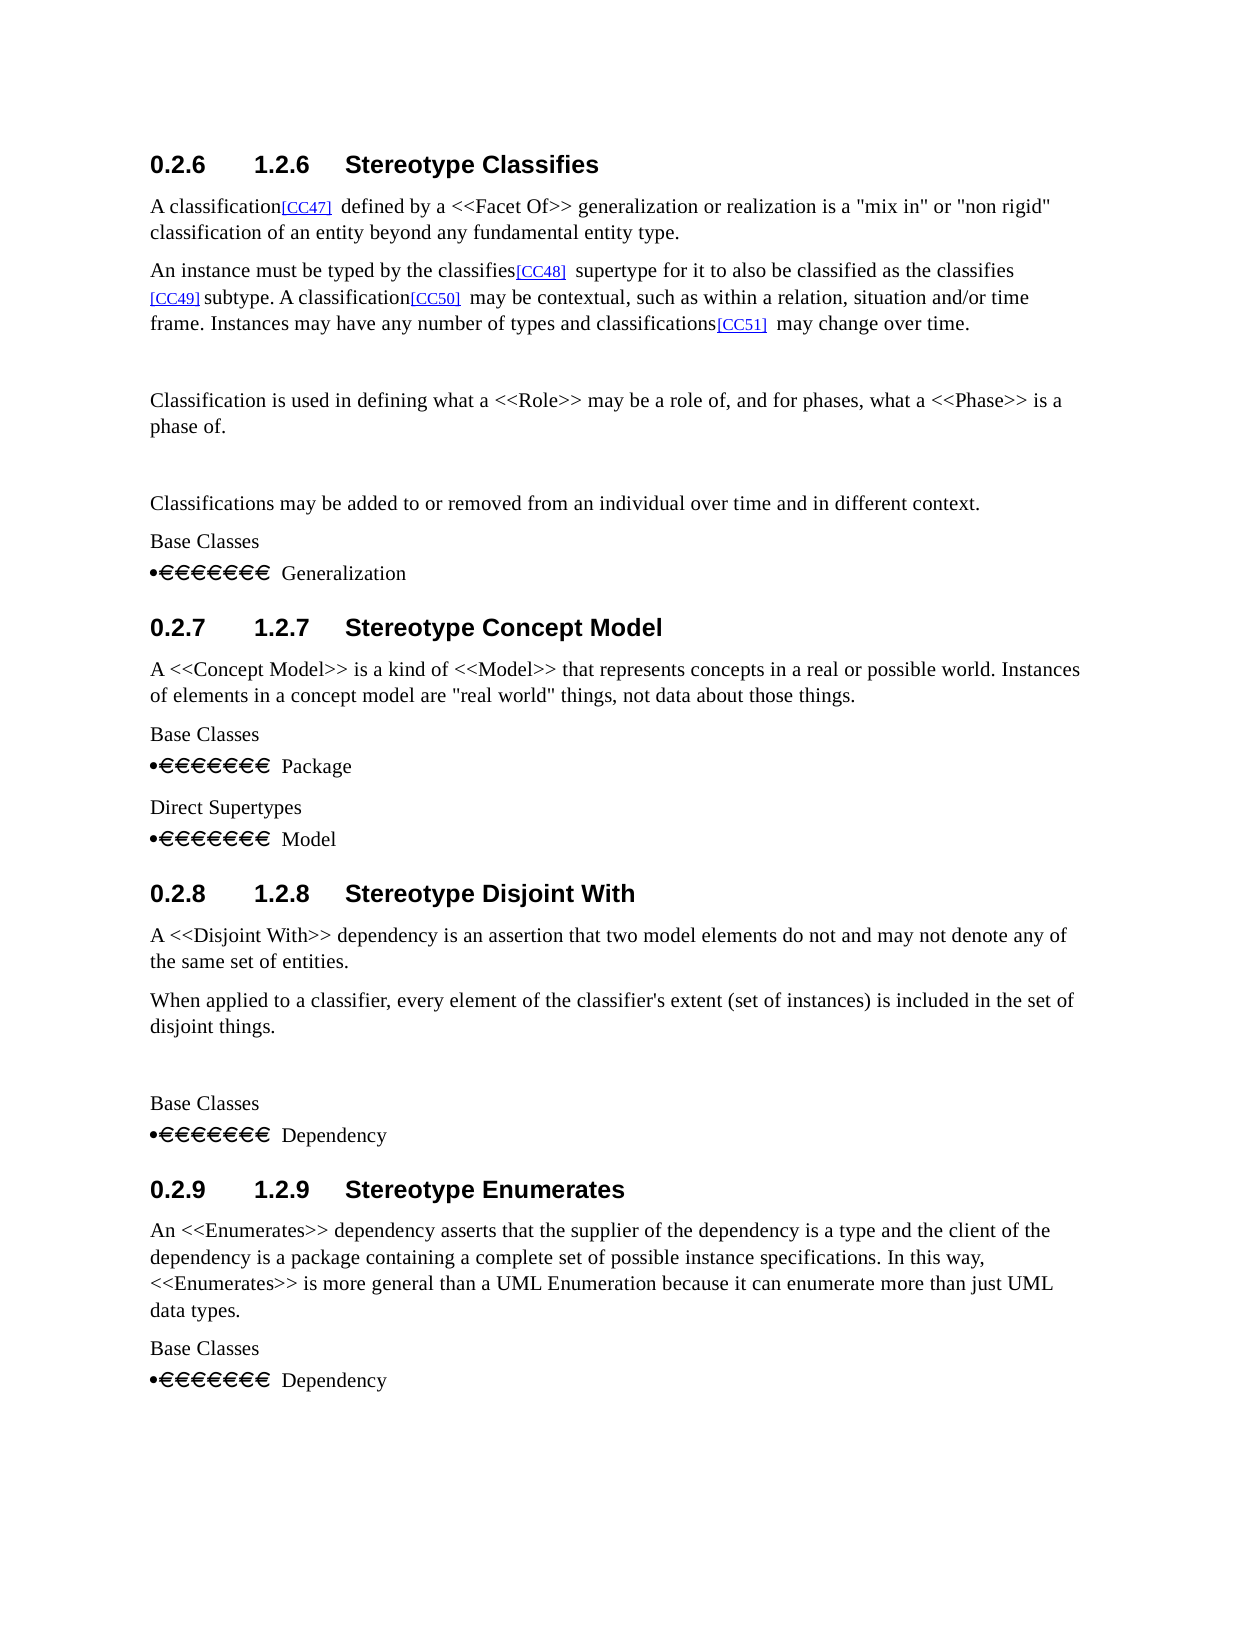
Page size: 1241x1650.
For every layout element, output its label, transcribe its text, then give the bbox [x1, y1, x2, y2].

text Base Classes [150, 721, 1090, 746]
text An <<Enumerates>> dependency asserts that the supplier of the dependency is a type and the client of the dependency is a package containing a complete set of possible instance specifications. In this way, <<Enumerates>> is more general than a UML Enumeration because it can enumerate more than just UML data types. [150, 1218, 1090, 1322]
subtitle 1.2.7 Stereotype Concept Model [150, 613, 1090, 642]
text A <<Concept Model>> is a kind of <<Model>> that represents concepts in a real or possible world. Instances of elements in a concept model are "real world" things, not data about those things. [150, 657, 1090, 707]
text · Generalization [150, 561, 1090, 585]
text · Package [150, 754, 1090, 778]
text Base Classes [150, 1336, 1090, 1360]
text Base Classes [150, 1090, 1090, 1114]
text A <<Disjoint With>> dependency is an assertion that two model elements do not and may not denote any of the same set of entities. [150, 923, 1090, 973]
subtitle 1.2.8 Stereotype Disjoint With [150, 879, 1090, 908]
text Direct Supertypes [150, 795, 1090, 819]
text Classification is used in defining what a <<Role>> may be a role of, and for phases, what a <<Phase>> is a phase of. [150, 388, 1090, 438]
text An instance must be typed by the classifies[CC48] supertype for it to also be classified as the classifies [CC49] subtype. A classification[CC50] may be contextual, such as within a relation, situation and/or time frame. Instances may have any number of types and classifications[CC51] may change over time. [150, 258, 1090, 335]
text A classification[CC47] defined by a <<Facet Of>> generalization or realization is a "mix in" or "non rigid" classification of an entity beyond any fundamental entity type. [150, 194, 1090, 244]
text Base Classes [150, 529, 1090, 553]
text When applied to a classifier, every element of the classifier's extent (set of instances) is included in the set of disjoint things. [150, 987, 1090, 1038]
subtitle 1.2.9 Stereotype Enumerates [150, 1175, 1090, 1204]
subtitle 1.2.6 Stereotype Classifies [150, 150, 1090, 179]
text · Dependency [150, 1368, 1090, 1392]
text · Dependency [150, 1123, 1090, 1147]
text Classifications may be added to or removed from an individual over time and in different context. [150, 491, 1090, 515]
text · Model [150, 827, 1090, 851]
